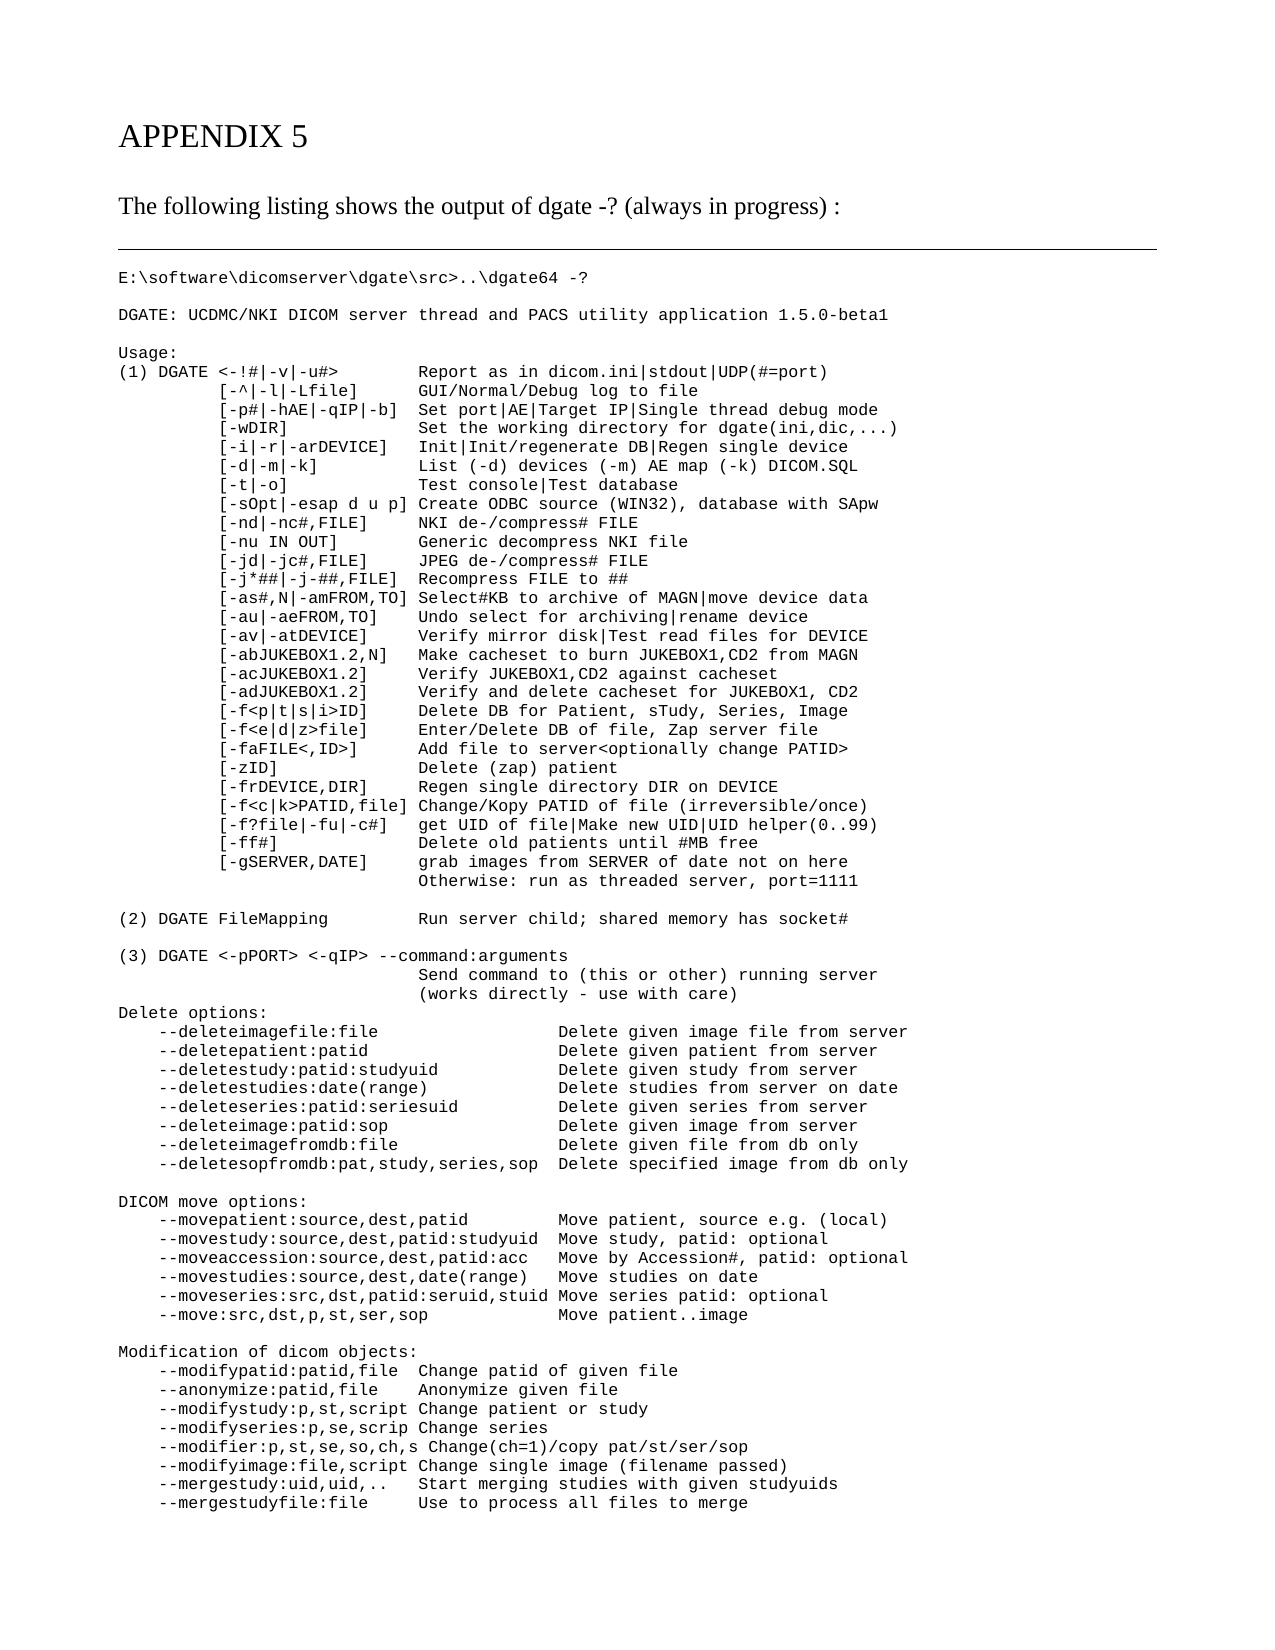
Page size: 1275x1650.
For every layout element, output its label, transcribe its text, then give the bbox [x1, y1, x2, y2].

text [-au|-aeFROM,TO] Undo select for archiving|rename device [118, 609, 1157, 627]
text [-faFILE<,ID>] Add file to server<optionally change PATID> [118, 741, 1157, 759]
text --moveseries:src,dst,patid:seruid,stuid Move series patid: optional [118, 1287, 1157, 1306]
text Delete options: [118, 1004, 1157, 1023]
text [-t|-o] Test console|Test database [118, 477, 1157, 496]
text --movestudies:source,dest,date(range) Move studies on date [118, 1268, 1157, 1287]
text --deleteimage:patid:sop Delete given image from server [118, 1118, 1157, 1137]
text --mergestudy:uid,uid,.. Start merging studies with given studyuids [118, 1476, 1157, 1495]
text DGATE: UCDMC/NKI DICOM server thread and PACS utility application 1.5.0-beta1 [118, 307, 1157, 326]
text (2) DGATE FileMapping Run server child; shared memory has socket# [118, 910, 1157, 929]
text (1) DGATE <-!#|-v|-u#> Report as in dicom.ini|stdout|UDP(#=port) [118, 363, 1157, 382]
text --moveaccession:source,dest,patid:acc Move by Accession#, patid: optional [118, 1250, 1157, 1268]
text [-^|-l|-Lfile] GUI/Normal/Debug log to file [118, 382, 1157, 401]
text [-f?file|-fu|-c#] get UID of file|Make new UID|UID helper(0..99) [118, 816, 1157, 835]
text [-abJUKEBOX1.2,N] Make cacheset to burn JUKEBOX1,CD2 from MAGN [118, 646, 1157, 665]
text [-ff#] Delete old patients until #MB free [118, 835, 1157, 854]
text [-av|-atDEVICE] Verify mirror disk|Test read files for DEVICE [118, 627, 1157, 646]
text DICOM move options: [118, 1193, 1157, 1212]
text --deletestudies:date(range) Delete studies from server on date [118, 1080, 1157, 1099]
text E:\software\dicomserver\dgate\src>..\dgate64 -? [118, 269, 1157, 288]
text --anonymize:patid,file Anonymize given file [118, 1382, 1157, 1401]
text --deleteseries:patid:seriesuid Delete given series from server [118, 1099, 1157, 1118]
text [-d|-m|-k] List (-d) devices (-m) AE map (-k) DICOM.SQL [118, 458, 1157, 477]
text [-p#|-hAE|-qIP|-b] Set port|AE|Target IP|Single thread debug mode [118, 401, 1157, 420]
text [-gSERVER,DATE] grab images from SERVER of date not on here [118, 854, 1157, 873]
text --deletepatient:patid Delete given patient from server [118, 1042, 1157, 1061]
text Usage: [118, 345, 1157, 363]
text Send command to (this or other) running server [118, 967, 1157, 986]
text [-jd|-jc#,FILE] JPEG de-/compress# FILE [118, 552, 1157, 571]
text --modifier:p,st,se,so,ch,s Change(ch=1)/copy pat/st/ser/sop [118, 1438, 1157, 1457]
text [-j*##|-j-##,FILE] Recompress FILE to ## [118, 571, 1157, 590]
text --modifyimage:file,script Change single image (filename passed) [118, 1457, 1157, 1476]
text The following listing shows the output of dgate -? (always in progress) : [118, 192, 1157, 219]
text [-f<p|t|s|i>ID] Delete DB for Patient, sTudy, Series, Image [118, 703, 1157, 722]
text [-zID] Delete (zap) patient [118, 759, 1157, 778]
text [-acJUKEBOX1.2] Verify JUKEBOX1,CD2 against cacheset [118, 665, 1157, 684]
text --deleteimagefile:file Delete given image file from server [118, 1023, 1157, 1042]
text --deleteimagefromdb:file Delete given file from db only [118, 1137, 1157, 1155]
text --mergestudyfile:file Use to process all files to merge [118, 1495, 1157, 1514]
text --modifystudy:p,st,script Change patient or study [118, 1401, 1157, 1419]
text [-sOpt|-esap d u p] Create ODBC source (WIN32), database with SApw [118, 496, 1157, 514]
text [-f<e|d|z>file] Enter/Delete DB of file, Zap server file [118, 722, 1157, 741]
text [-adJUKEBOX1.2] Verify and delete cacheset for JUKEBOX1, CD2 [118, 684, 1157, 703]
text --movepatient:source,dest,patid Move patient, source e.g. (local) [118, 1212, 1157, 1231]
text --movestudy:source,dest,patid:studyuid Move study, patid: optional [118, 1231, 1157, 1250]
text --move:src,dst,p,st,ser,sop Move patient..image [118, 1306, 1157, 1325]
text [-frDEVICE,DIR] Regen single directory DIR on DEVICE [118, 778, 1157, 797]
text APPENDIX 5 [118, 118, 1157, 155]
text [-as#,N|-amFROM,TO] Select#KB to archive of MAGN|move device data [118, 590, 1157, 609]
text --deletestudy:patid:studyuid Delete given study from server [118, 1061, 1157, 1080]
text --deletesopfromdb:pat,study,series,sop Delete specified image from db only [118, 1155, 1157, 1174]
text --modifypatid:patid,file Change patid of given file [118, 1363, 1157, 1382]
text [-f<c|k>PATID,file] Change/Kopy PATID of file (irreversible/once) [118, 797, 1157, 816]
text (works directly - use with care) [118, 986, 1157, 1004]
text [-nu IN OUT] Generic decompress NKI file [118, 533, 1157, 552]
text [-i|-r|-arDEVICE] Init|Init/regenerate DB|Regen single device [118, 439, 1157, 458]
text [-wDIR] Set the working directory for dgate(ini,dic,...) [118, 420, 1157, 439]
text Otherwise: run as threaded server, port=1111 [118, 873, 1157, 891]
text --modifyseries:p,se,scrip Change series [118, 1419, 1157, 1438]
text Modification of dicom objects: [118, 1344, 1157, 1363]
text (3) DGATE <-pPORT> <-qIP> --command:arguments [118, 948, 1157, 967]
text [-nd|-nc#,FILE] NKI de-/compress# FILE [118, 514, 1157, 533]
